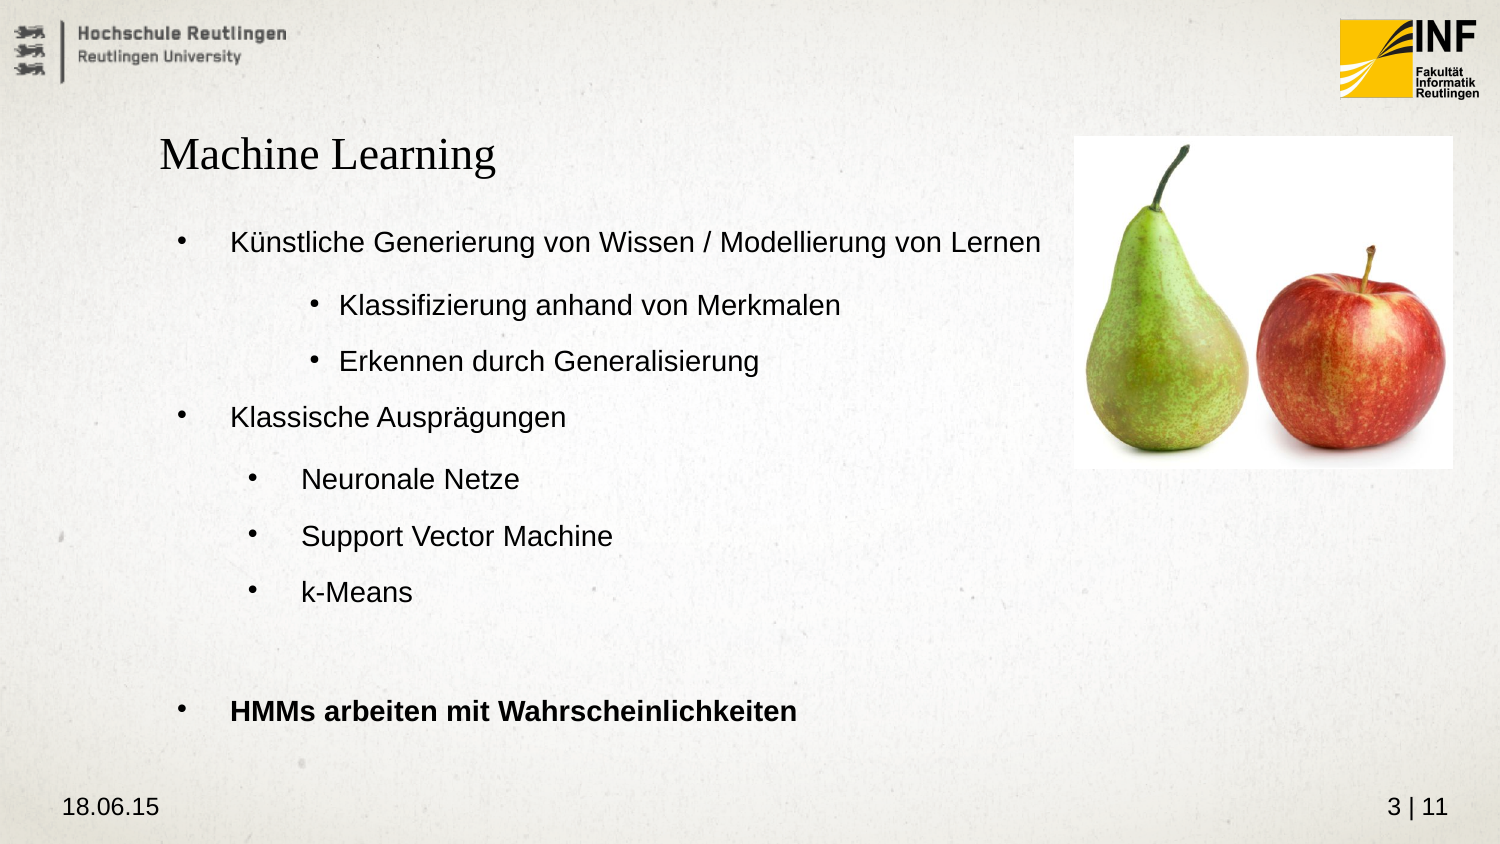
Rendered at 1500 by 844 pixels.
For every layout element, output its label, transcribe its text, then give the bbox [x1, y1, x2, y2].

title Machine Learning [159, 118, 1341, 188]
list Künstliche Generierung von Wissen / Modellierung von Lernen Klassifizierung anhand von Merkmalen Erkennen durch Generalisierung Klassische Ausprägungen Neuronale Netze Support Vector Machine k-Means HMMs arbeiten mit Wahrscheinlichkeiten [159, 224, 1341, 732]
picture [0, 0, 1500, 844]
